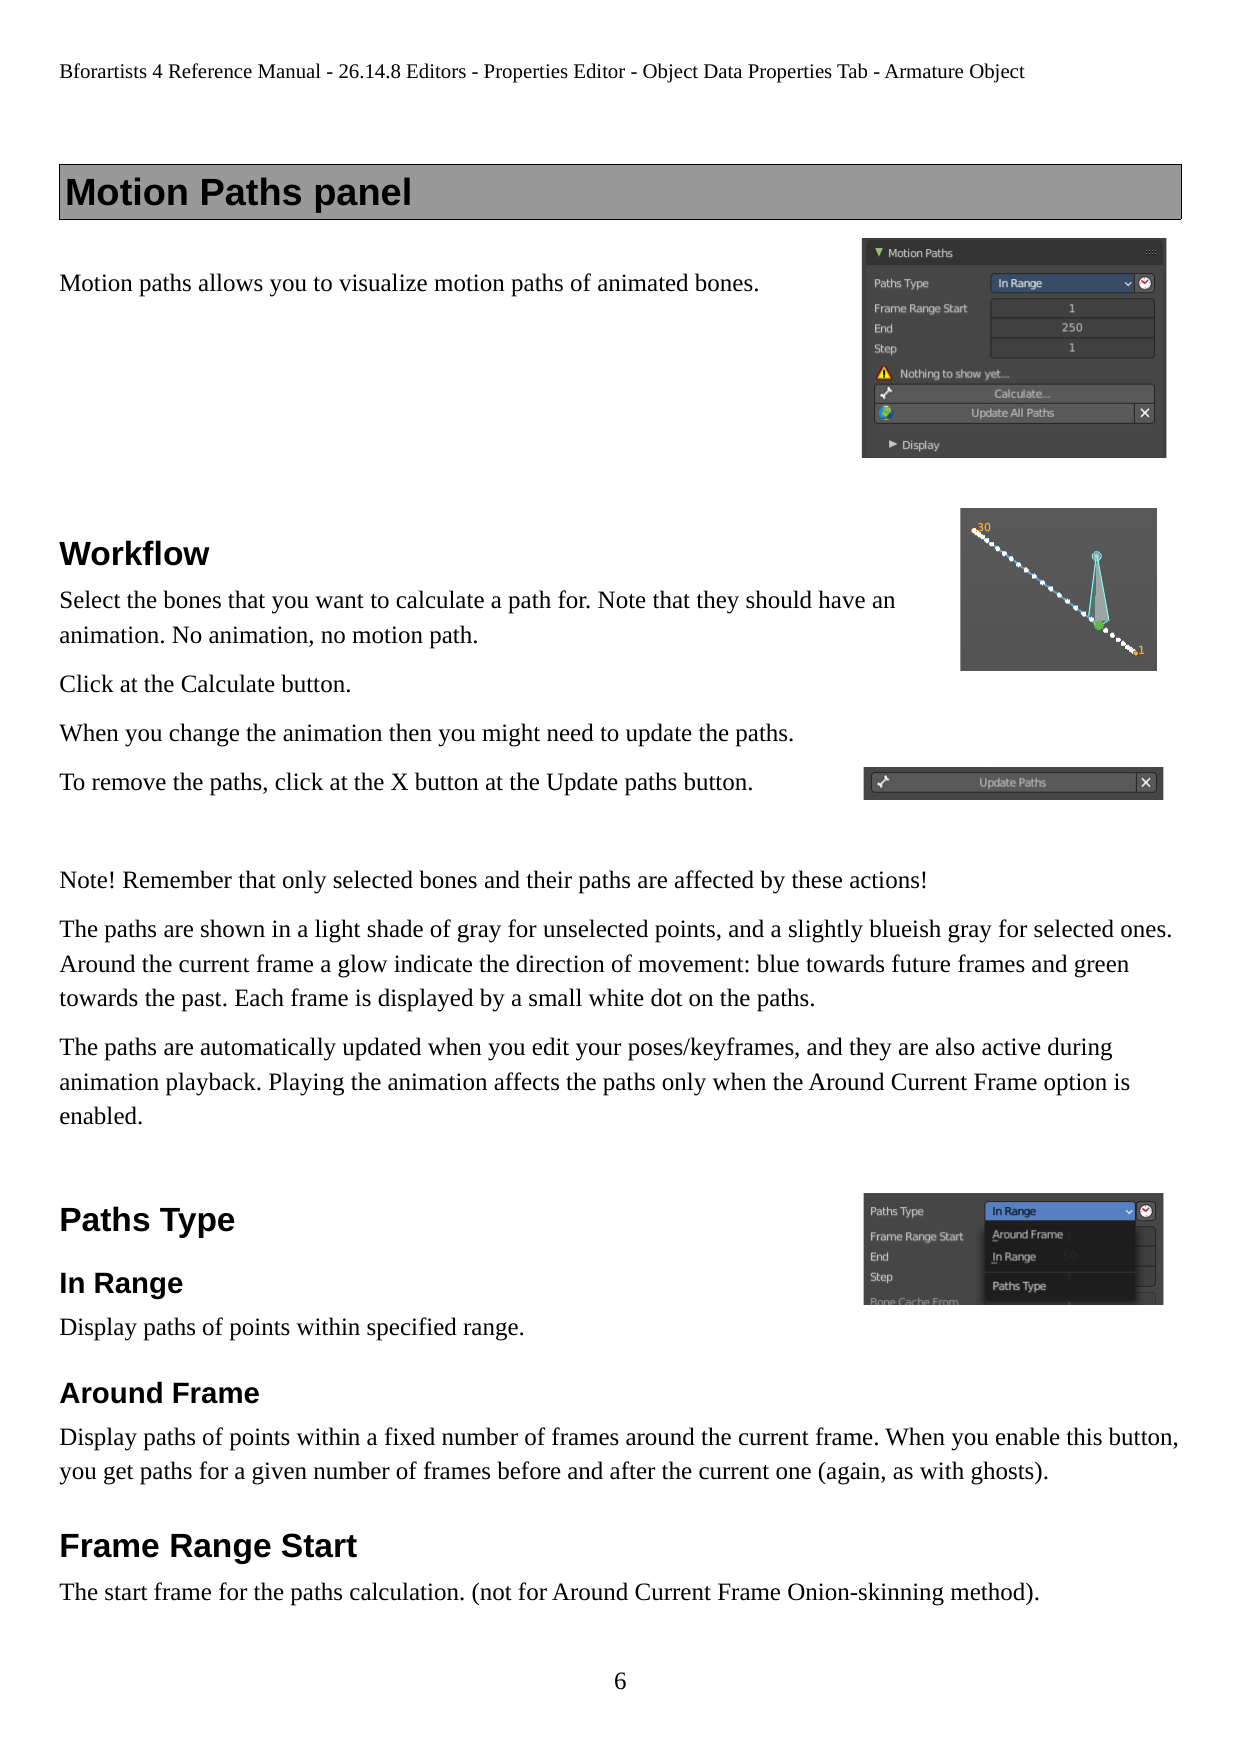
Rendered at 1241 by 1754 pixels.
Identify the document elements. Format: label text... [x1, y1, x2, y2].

subtitle In Range [59, 1266, 863, 1299]
subtitle Around Frame [59, 1376, 1181, 1409]
picture [863, 767, 1164, 800]
text The paths are shown in a light shade of gray for unselected points, and a slightly blueish gray for selected ones. Around the current frame a glow indicate the direction of movement: blue towards future frames and green towards the past. Each frame is displayed by a small white dot on the paths. [59, 914, 1181, 1012]
subtitle [1164, 1200, 1181, 1238]
text Click at the Calculate button. [59, 669, 1181, 698]
text Select the bones that you want to calculate a path for. Note that they should have an animation. No animation, no motion path. [59, 585, 960, 649]
text Display paths of points within a fixed number of frames around the current frame. When you enable this button, you get paths for a given number of frames before and after the current one (again, as with ghosts). [59, 1422, 1181, 1485]
picture [863, 1193, 1164, 1305]
subtitle Workflow [59, 534, 960, 573]
subtitle Paths Type [59, 1200, 863, 1238]
subtitle [1164, 1266, 1181, 1299]
text Motion paths allows you to visualize motion paths of animated bones. [59, 268, 861, 297]
text To remove the paths, click at the X button at the Update paths button. [59, 767, 863, 796]
picture [960, 508, 1157, 671]
text When you change the animation then you might need to update the paths. [59, 718, 1181, 747]
text Display paths of points within specified range. [59, 1312, 1181, 1341]
subtitle [1157, 534, 1181, 573]
text The paths are automatically updated when you edit your poses/keyframes, and they are also active during animation playback. Playing the animation affects the paths only when the Around Current Frame option is enabled. [59, 1032, 1181, 1130]
text The start frame for the paths calculation. (not for Around Current Frame Onion-skinning method). [59, 1577, 1181, 1606]
table_header Motion Paths panel [60, 165, 1181, 219]
picture [861, 238, 1167, 458]
subtitle Frame Range Start [59, 1526, 1181, 1565]
text Note! Remember that only selected bones and their paths are affected by these actions! [59, 865, 1181, 894]
